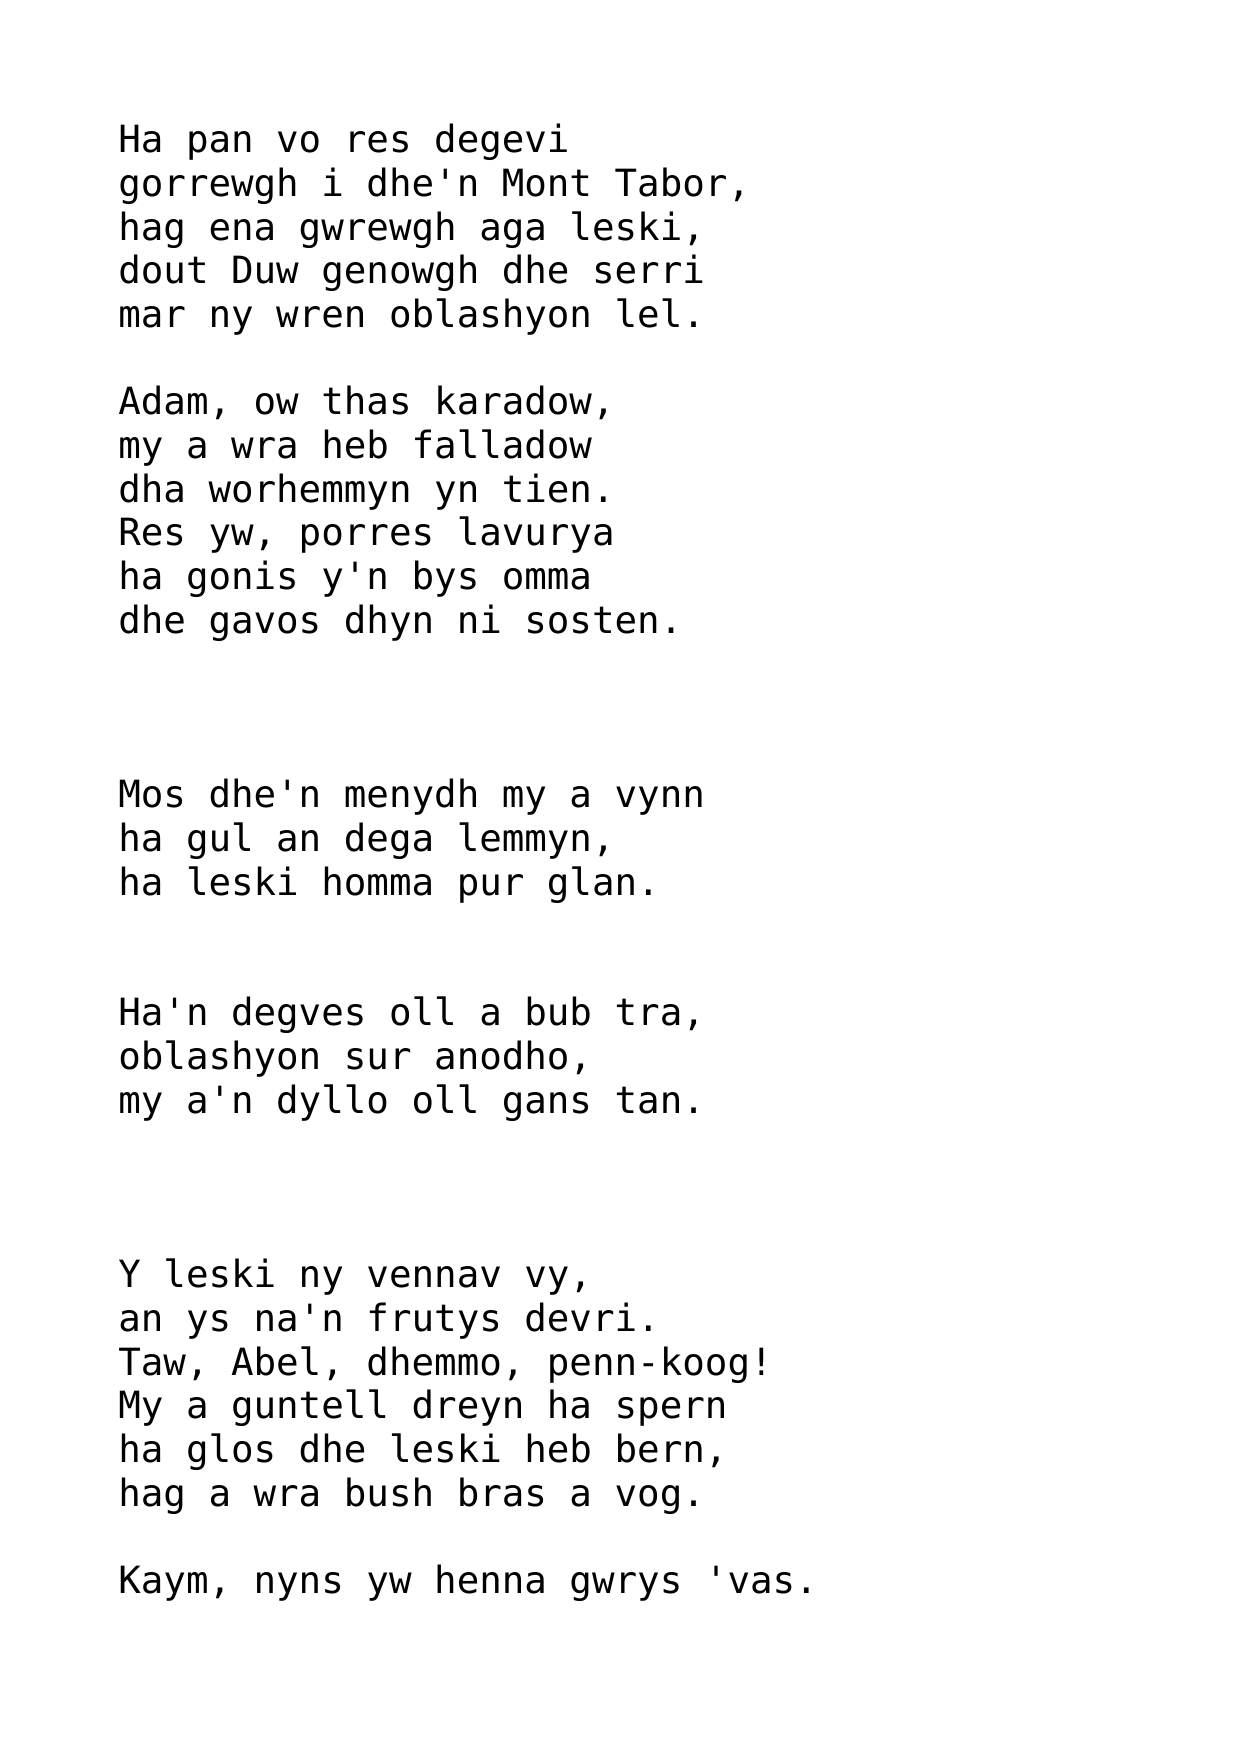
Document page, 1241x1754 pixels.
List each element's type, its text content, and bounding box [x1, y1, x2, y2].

text dout Duw genowgh dhe serri [118, 249, 1122, 293]
text Taw, Abel, dhemmo, penn-koog! [118, 1340, 1122, 1384]
text an ys na'n frutys devri. [118, 1297, 1122, 1340]
text ha gul an dega lemmyn, [118, 816, 1122, 860]
text Adam, ow thas karadow, [118, 380, 1122, 424]
text ha leski homma pur glan. [118, 860, 1122, 904]
text Y leski ny vennav vy, [118, 1253, 1122, 1297]
text hag ena gwrewgh aga leski, [118, 205, 1122, 249]
text Ha'n degves oll a bub tra, [118, 991, 1122, 1035]
text my a wra heb falladow [118, 424, 1122, 467]
text Kaym, nyns yw henna gwrys 'vas. [118, 1558, 1122, 1602]
text ha gonis y'n bys omma [118, 554, 1122, 598]
text my a'n dyllo oll gans tan. [118, 1078, 1122, 1122]
text Res yw, porres lavurya [118, 511, 1122, 554]
text Mos dhe'n menydh my a vynn [118, 773, 1122, 816]
text oblashyon sur anodho, [118, 1035, 1122, 1078]
text hag a wra bush bras a vog. [118, 1471, 1122, 1515]
text dha worhemmyn yn tien. [118, 467, 1122, 511]
text dhe gavos dhyn ni sosten. [118, 598, 1122, 642]
text mar ny wren oblashyon lel. [118, 293, 1122, 336]
text My a guntell dreyn ha spern [118, 1384, 1122, 1427]
text Ha pan vo res degevi [118, 118, 1122, 162]
text ha glos dhe leski heb bern, [118, 1427, 1122, 1471]
text gorrewgh i dhe'n Mont Tabor, [118, 162, 1122, 205]
